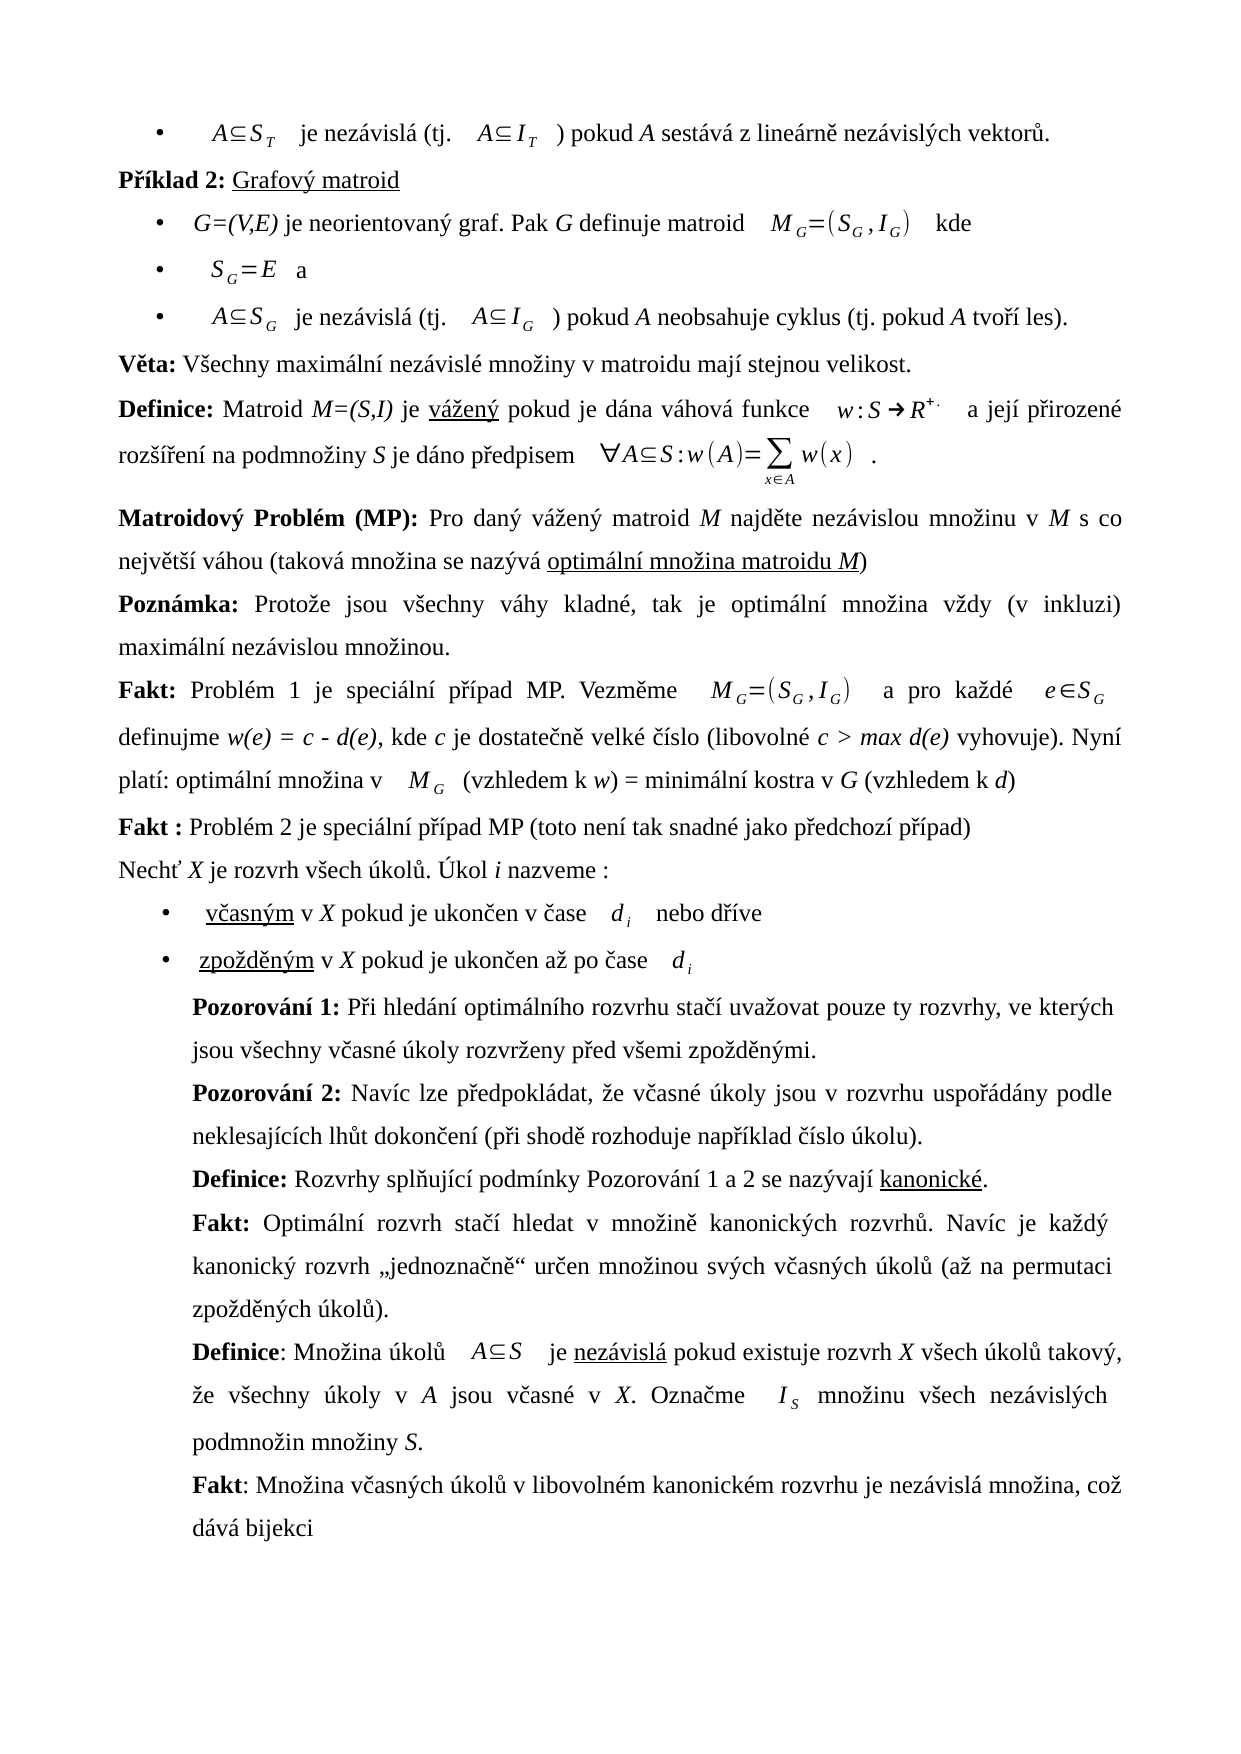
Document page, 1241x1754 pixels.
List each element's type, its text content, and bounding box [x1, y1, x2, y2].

text Pozorování 1: Při hledání optimálního rozvrhu stačí uvažovat pouze ty rozvrhy, ve kterých jsou všechny včasné úkoly rozvrženy před všemi zpožděnými. [118, 992, 1122, 1064]
list je nezávislá (tj. ) pokud A neobsahuje cyklus (tj. pokud A tvoří les). [156, 302, 1122, 334]
list je nezávislá (tj. ) pokud A sestává z lineárně nezávislých vektorů. [156, 118, 1122, 151]
text Fakt: Množina včasných úkolů v libovolném kanonickém rozvrhu je nezávislá množina, což dává bijekci [118, 1470, 1122, 1542]
text Matroidový Problém (MP): Pro daný vážený matroid M najděte nezávislou množinu v M s co největší váhou (taková množina se nazývá optimální množina matroidu M) [118, 503, 1122, 574]
text Pozorování 2: Navíc lze předpokládat, že včasné úkoly jsou v rozvrhu uspořádány podle neklesajících lhůt dokončení (při shodě rozhoduje například číslo úkolu). [118, 1078, 1122, 1150]
text Nechť X je rozvrh všech úkolů. Úkol i nazveme : [118, 855, 1122, 884]
text Poznámka: Protože jsou všechny váhy kladné, tak je optimální množina vždy (v inkluzi) maximální nezávislou množinou. [118, 589, 1122, 661]
text Definice: Matroid M=(S,I) je vážený pokud je dána váhová funkce a její přirozené rozšíření na podmnožiny S je dáno předpisem . [118, 392, 1122, 488]
text Příklad 2: Grafový matroid [118, 165, 1122, 194]
list zpožděným v X pokud je ukončen až po čase [162, 945, 1122, 978]
text Definice: Rozvrhy splňující podmínky Pozorování 1 a 2 se nazývají kanonické. [118, 1164, 1122, 1193]
text Fakt: Problém 1 je speciální případ MP. Vezměme a pro každé definujme w(e) = c - d(e), kde c je dostatečně velké číslo (libovolné c > max d(e) vyhovuje). Nyní platí: optimální množina v (vzhledem k w) = minimální kostra v G (vzhledem k d) [118, 675, 1122, 798]
text Definice: Množina úkolů je nezávislá pokud existuje rozvrh X všech úkolů takový, že všechny úkoly v A jsou včasné v X. Označme množinu všech nezávislých podmnožin množiny S. [118, 1337, 1122, 1456]
list a [156, 255, 1122, 287]
text Fakt: Optimální rozvrh stačí hledat v množině kanonických rozvrhů. Navíc je každý kanonický rozvrh „jednoznačně“ určen množinou svých včasných úkolů (až na permutaci zpožděných úkolů). [118, 1208, 1122, 1323]
list G=(V,E) je neorientovaný graf. Pak G definuje matroid kde [156, 208, 1122, 241]
text Věta: Všechny maximální nezávislé množiny v matroidu mají stejnou velikost. [118, 349, 1122, 377]
list včasným v X pokud je ukončen v čase nebo dříve [162, 898, 1122, 931]
text Fakt : Problém 2 je speciální případ MP (toto není tak snadné jako předchozí případ) [118, 812, 1122, 841]
